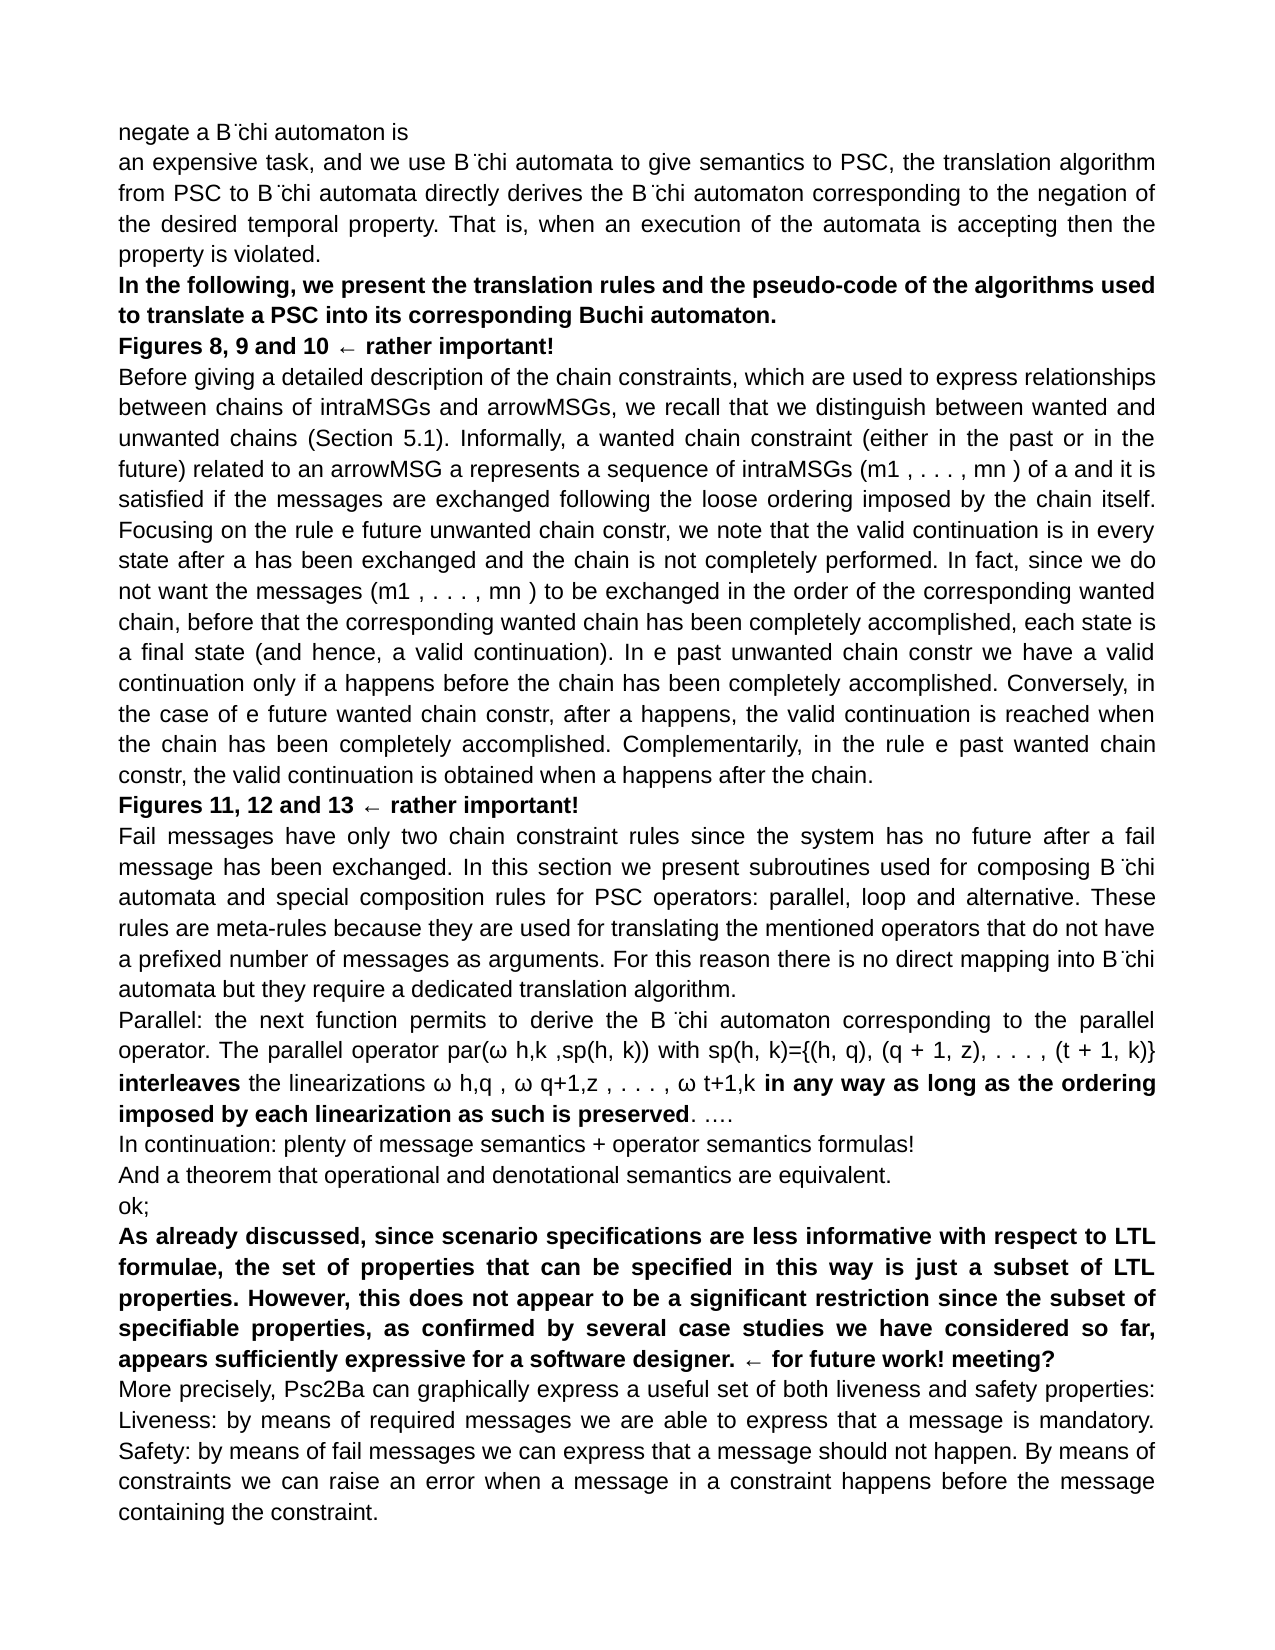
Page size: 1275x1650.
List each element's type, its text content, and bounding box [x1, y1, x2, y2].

text ok; [118, 1192, 1157, 1219]
text In the following, we present the translation rules and the pseudo-code of the algorithms used to translate a PSC into its corresponding Buchi automaton. [118, 271, 1157, 329]
text As already discussed, since scenario specifications are less informative with respect to LTL formulae, the set of properties that can be specified in this way is just a subset of LTL properties. However, this does not appear to be a significant restriction since the subset of specifiable properties, as confirmed by several case studies we have considered so far, appears sufficiently expressive for a software designer. ← for future work! meeting? [118, 1223, 1157, 1372]
text Parallel: the next function permits to derive the B ̈chi automaton corresponding to the parallel operator. The parallel operator par(ω h,k ,sp(h, k)) with sp(h, k)={(h, q), (q + 1, z), . . . , (t + 1, k)} interleaves the linearizations ω h,q , ω q+1,z , . . . , ω t+1,k in any way as long as the ordering imposed by each linearization as such is preserved. …. [118, 1006, 1157, 1127]
text In continuation: plenty of message semantics + operator semantics formulas! [118, 1131, 1157, 1158]
text And a theorem that operational and denotational semantics are equivalent. [118, 1161, 1157, 1188]
text Before giving a detailed description of the chain constraints, which are used to express relationships between chains of intraMSGs and arrowMSGs, we recall that we distinguish between wanted and unwanted chains (Section 5.1). Informally, a wanted chain constraint (either in the past or in the future) related to an arrowMSG a represents a sequence of intraMSGs (m1 , . . . , mn ) of a and it is satisfied if the messages are exchanged following the loose ordering imposed by the chain itself. Focusing on the rule e future unwanted chain constr, we note that the valid continuation is in every state after a has been exchanged and the chain is not completely performed. In fact, since we do not want the messages (m1 , . . . , mn ) to be exchanged in the order of the corresponding wanted chain, before that the corresponding wanted chain has been completely accomplished, each state is a final state (and hence, a valid continuation). In e past unwanted chain constr we have a valid continuation only if a happens before the chain has been completely accomplished. Conversely, in the case of e future wanted chain constr, after a happens, the valid continuation is reached when the chain has been completely accomplished. Complementarily, in the rule e past wanted chain constr, the valid continuation is obtained when a happens after the chain. [118, 363, 1157, 788]
text Figures 8, 9 and 10 ← rather important! [118, 332, 1157, 359]
text Fail messages have only two chain constraint rules since the system has no future after a fail message has been exchanged. In this section we present subroutines used for composing B ̈chi automata and special composition rules for PSC operators: parallel, loop and alternative. These rules are meta-rules because they are used for translating the mentioned operators that do not have a prefixed number of messages as arguments. For this reason there is no direct mapping into B ̈chi automata but they require a dedicated translation algorithm. [118, 822, 1157, 1002]
text negate a B ̈chi automaton is [118, 118, 1157, 145]
text More precisely, Psc2Ba can graphically express a useful set of both liveness and safety properties: Liveness: by means of required messages we are able to express that a message is mandatory. Safety: by means of fail messages we can express that a message should not happen. By means of constraints we can raise an error when a message in a constraint happens before the message containing the constraint. [118, 1376, 1157, 1525]
text Figures 11, 12 and 13 ← rather important! [118, 792, 1157, 819]
text an expensive task, and we use B ̈chi automata to give semantics to PSC, the translation algorithm from PSC to B ̈chi automata directly derives the B ̈chi automaton corresponding to the negation of the desired temporal property. That is, when an execution of the automata is accepting then the property is violated. [118, 149, 1157, 267]
